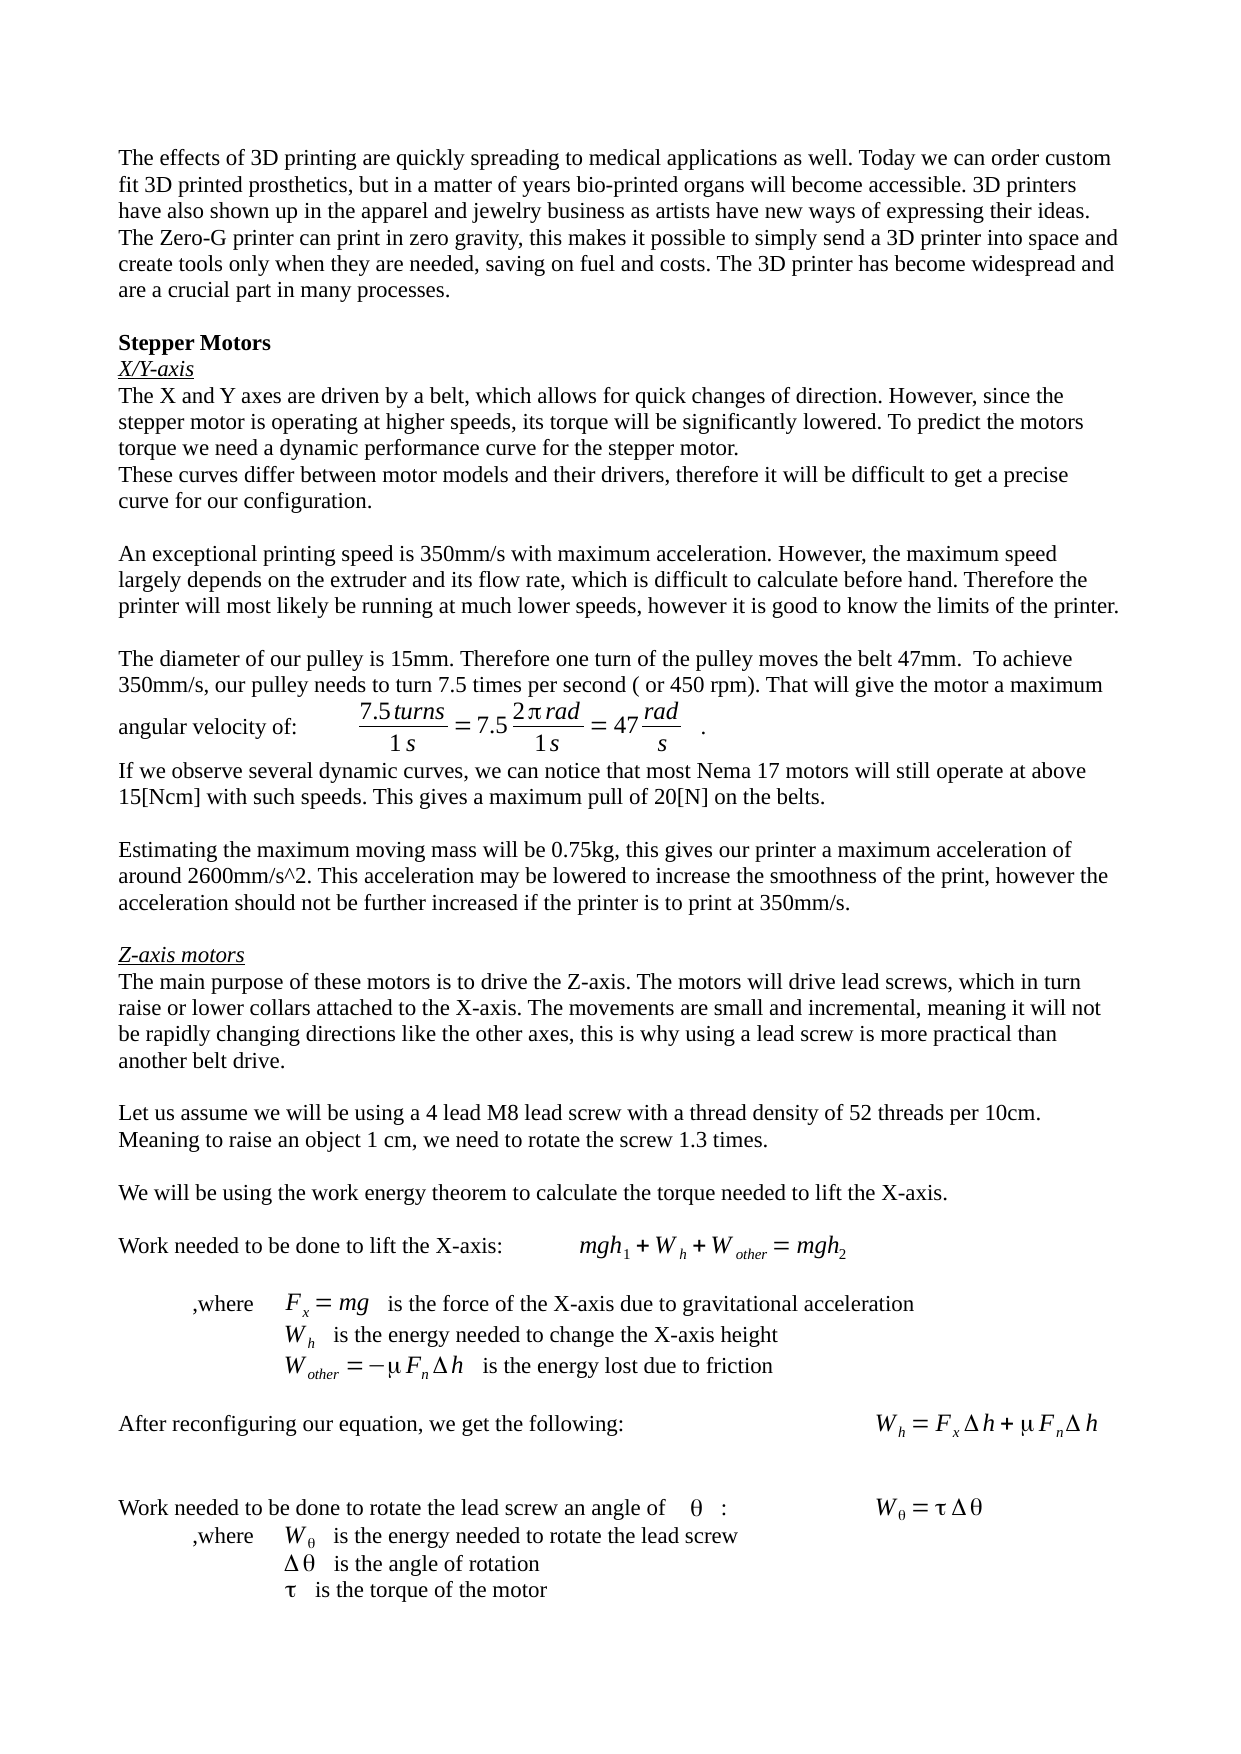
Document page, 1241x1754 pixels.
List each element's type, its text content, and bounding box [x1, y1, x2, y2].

text These curves differ between motor models and their drivers, therefore it will be difficult to get a precise curve for our configuration. [118, 461, 1122, 513]
text Work needed to be done to lift the X-axis: [118, 1231, 1122, 1263]
text The diameter of our pulley is 15mm. Therefore one turn of the pulley moves the belt 47mm. To achieve 350mm/s, our pulley needs to turn 7.5 times per second ( or 450 rpm). That will give the motor a maximum angular velocity of: . [118, 645, 1122, 757]
text The effects of 3D printing are quickly spreading to medical applications as well. Today we can order custom fit 3D printed prosthetics, but in a matter of years bio-printed organs will become accessible. 3D printers have also shown up in the apparel and jewelry business as artists have new ways of expressing their ideas. The Zero-G printer can print in zero gravity, this makes it possible to simply send a 3D printer into space and create tools only when they are needed, saving on fuel and costs. The 3D printer has become widespread and are a crucial part in many processes. [118, 144, 1122, 303]
text The main purpose of these motors is to drive the Z-axis. The motors will drive lead screws, which in turn raise or lower collars attached to the X-axis. The movements are small and incremental, meaning it will not be rapidly changing directions like the other axes, this is why using a lead screw is more practical than another belt drive. [118, 968, 1122, 1073]
text Work needed to be done to rotate the lead screw an angle of : [118, 1493, 1122, 1522]
text An exceptional printing speed is 350mm/s with maximum acceleration. However, the maximum speed largely depends on the extruder and its flow rate, which is difficult to calculate before hand. Therefore the printer will most likely be running at much lower speeds, however it is good to know the limits of the printer. [118, 540, 1122, 619]
text ,where is the force of the X-axis due to gravitational acceleration [118, 1289, 1122, 1320]
text The X and Y axes are driven by a belt, which allows for quick changes of direction. However, since the stepper motor is operating at higher speeds, its torque will be significantly lowered. To predict the motors torque we need a dynamic performance curve for the stepper motor. [118, 382, 1122, 461]
text Z-axis motors [118, 941, 1122, 968]
text ,where is the energy needed to rotate the lead screw [118, 1522, 1122, 1550]
text We will be using the work energy theorem to calculate the torque needed to lift the X-axis. [118, 1178, 1122, 1205]
text is the energy needed to change the X-axis height [118, 1320, 1122, 1352]
text is the angle of rotation [118, 1550, 1122, 1576]
text X/Y-axis [118, 355, 1122, 382]
text After reconfiguring our equation, we get the following: [118, 1409, 1122, 1441]
text If we observe several dynamic curves, we can notice that most Nema 17 motors will still operate at above 15[Ncm] with such speeds. This gives a maximum pull of 20[N] on the belts. [118, 757, 1122, 809]
text is the torque of the motor [118, 1576, 1122, 1602]
text is the energy lost due to friction [118, 1352, 1122, 1383]
text Stepper Motors [118, 329, 1122, 355]
text Let us assume we will be using a 4 lead M8 lead screw with a thread density of 52 threads per 10cm. Meaning to raise an object 1 cm, we need to rotate the screw 1.3 times. [118, 1099, 1122, 1152]
text Estimating the maximum moving mass will be 0.75kg, this gives our printer a maximum acceleration of around 2600mm/s^2. This acceleration may be lowered to increase the smoothness of the print, however the acceleration should not be further increased if the printer is to print at 350mm/s. [118, 836, 1122, 915]
